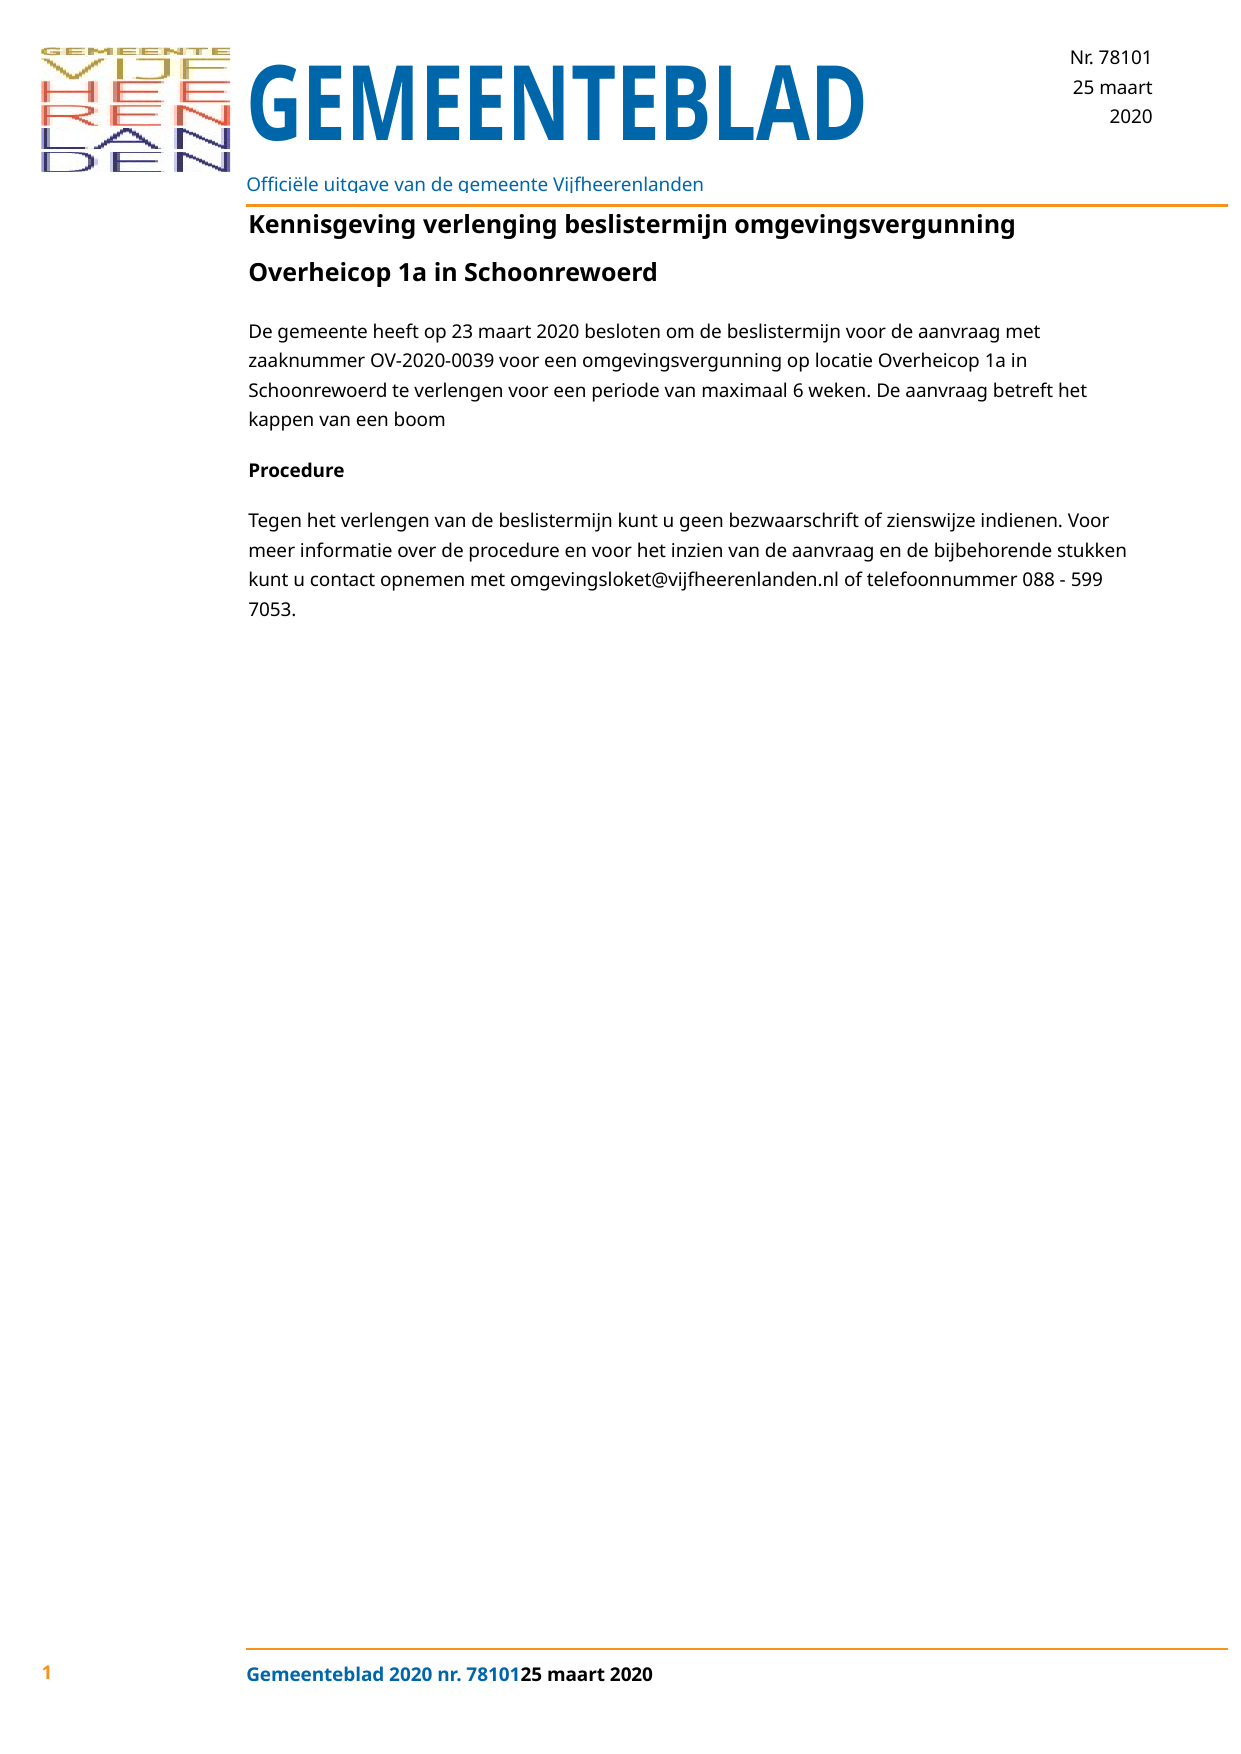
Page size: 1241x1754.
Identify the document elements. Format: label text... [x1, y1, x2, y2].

text Tegen het verlengen van de beslistermijn kunt u geen bezwaarschrift of zienswijze indienen. Voor meer informatie over de procedure en voor het inzien van de aanvraag en de bijbehorende stukken kunt u contact opnemen met omgevingsloket@vijfheerenlanden.nl of telefoonnummer 088 - 599 7053. [248, 507, 1152, 622]
picture [41, 47, 231, 172]
text Procedure [248, 457, 1152, 483]
text Kennisgeving verlenging beslistermijn omgevingsvergunning Overheicop 1a in Schoonrewoerd [248, 207, 1152, 288]
text De gemeente heeft op 23 maart 2020 besloten om de beslistermijn voor de aanvraag met zaaknummer OV-2020-0039 voor een omgevingsvergunning op locatie Overheicop 1a in Schoonrewoerd te verlengen voor een periode van maximaal 6 weken. De aanvraag betreft het kappen van een boom [248, 318, 1152, 432]
